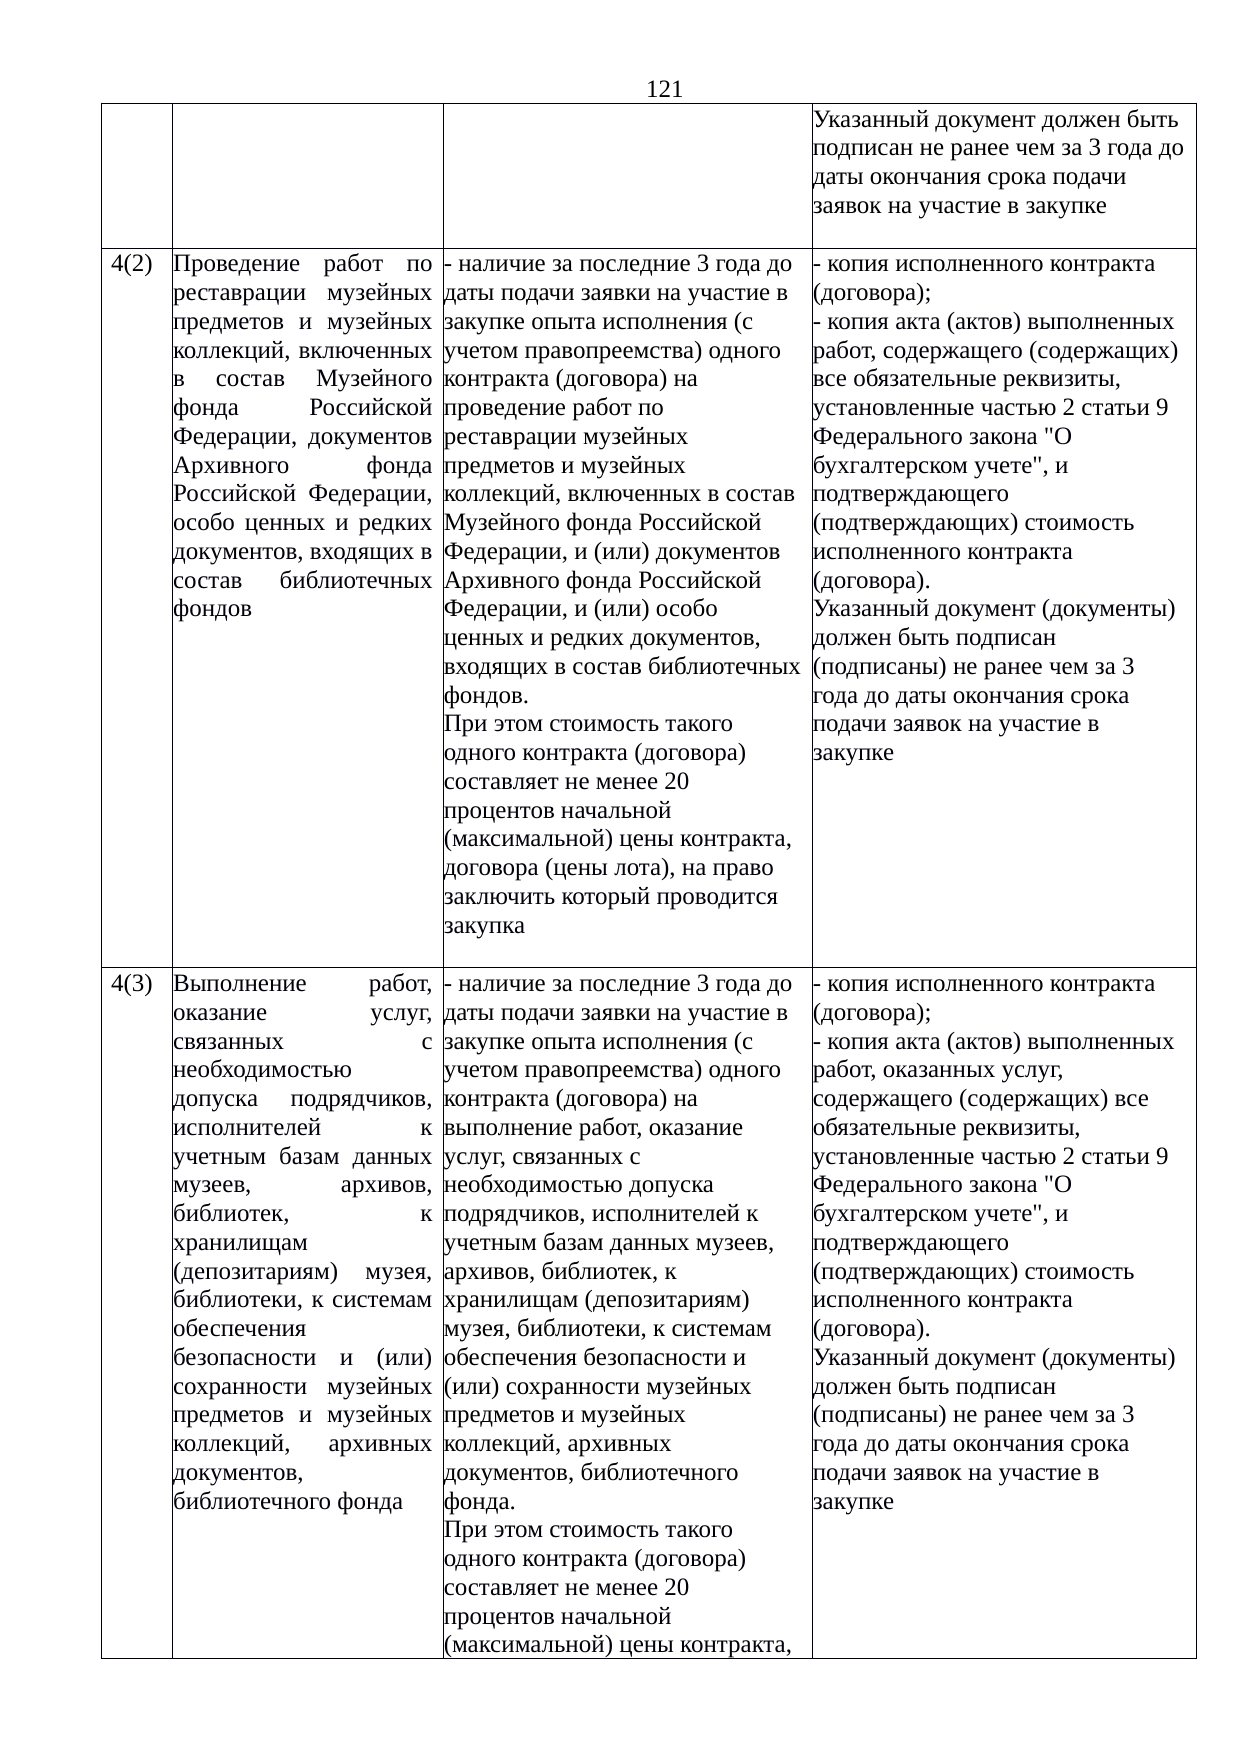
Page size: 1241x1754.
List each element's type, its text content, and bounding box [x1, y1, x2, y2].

table_cell - наличие за последние 3 года до даты подачи заявки на участие в закупке опыта исполнения (с учетом правопреемства) одного контракта (договора) на проведение работ по реставрации музейных предметов и музейных коллекций, включенных в состав Музейного фонда Российской Федерации, и (или) документов Архивного фонда Российской Федерации, и (или) особо ценных и редких документов, входящих в состав библиотечных фондов. При этом стоимость такого одного контракта (договора) составляет не менее 20 процентов начальной (максимальной) цены контракта, договора (цены лота), на право заключить который проводится закупка [444, 249, 812, 967]
table_cell Указанный документ должен быть подписан не ранее чем за 3 года до даты окончания срока подачи заявок на участие в закупке [813, 104, 1196, 247]
table_cell - копия исполненного контракта (договора); - копия акта (актов) выполненных работ, оказанных услуг, содержащего (содержащих) все обязательные реквизиты, установленные частью 2 статьи 9 Федерального закона "О бухгалтерском учете", и подтверждающего (подтверждающих) стоимость исполненного контракта (договора). Указанный документ (документы) должен быть подписан (подписаны) не ранее чем за 3 года до даты окончания срока подачи заявок на участие в закупке [813, 968, 1196, 1658]
table_cell - копия исполненного контракта (договора); - копия акта (актов) выполненных работ, содержащего (содержащих) все обязательные реквизиты, установленные частью 2 статьи 9 Федерального закона "О бухгалтерском учете", и подтверждающего (подтверждающих) стоимость исполненного контракта (договора). Указанный документ (документы) должен быть подписан (подписаны) не ранее чем за 3 года до даты окончания срока подачи заявок на участие в закупке [813, 249, 1196, 967]
table_cell 4(2) [102, 249, 172, 967]
table_cell Выполнение работ, оказание услуг, связанных с необходимостью допуска подрядчиков, исполнителей к учетным базам данных музеев, архивов, библиотек, к хранилищам (депозитариям) музея, библиотеки, к системам обеспечения безопасности и (или) сохранности музейных предметов и музейных коллекций, архивных документов, библиотечного фонда [173, 968, 443, 1658]
table_cell - наличие за последние 3 года до даты подачи заявки на участие в закупке опыта исполнения (с учетом правопреемства) одного контракта (договора) на выполнение работ, оказание услуг, связанных с необходимостью допуска подрядчиков, исполнителей к учетным базам данных музеев, архивов, библиотек, к хранилищам (депозитариям) музея, библиотеки, к системам обеспечения безопасности и (или) сохранности музейных предметов и музейных коллекций, архивных документов, библиотечного фонда. При этом стоимость такого одного контракта (договора) составляет не менее 20 процентов начальной (максимальной) цены контракта, [444, 968, 812, 1658]
table_cell Проведение работ по реставрации музейных предметов и музейных коллекций, включенных в состав Музейного фонда Российской Федерации, документов Архивного фонда Российской Федерации, особо ценных и редких документов, входящих в состав библиотечных фондов [173, 249, 443, 967]
table_cell [444, 104, 812, 247]
table_cell [173, 104, 443, 247]
table_cell 4(3) [102, 968, 172, 1658]
table_cell [102, 104, 172, 247]
